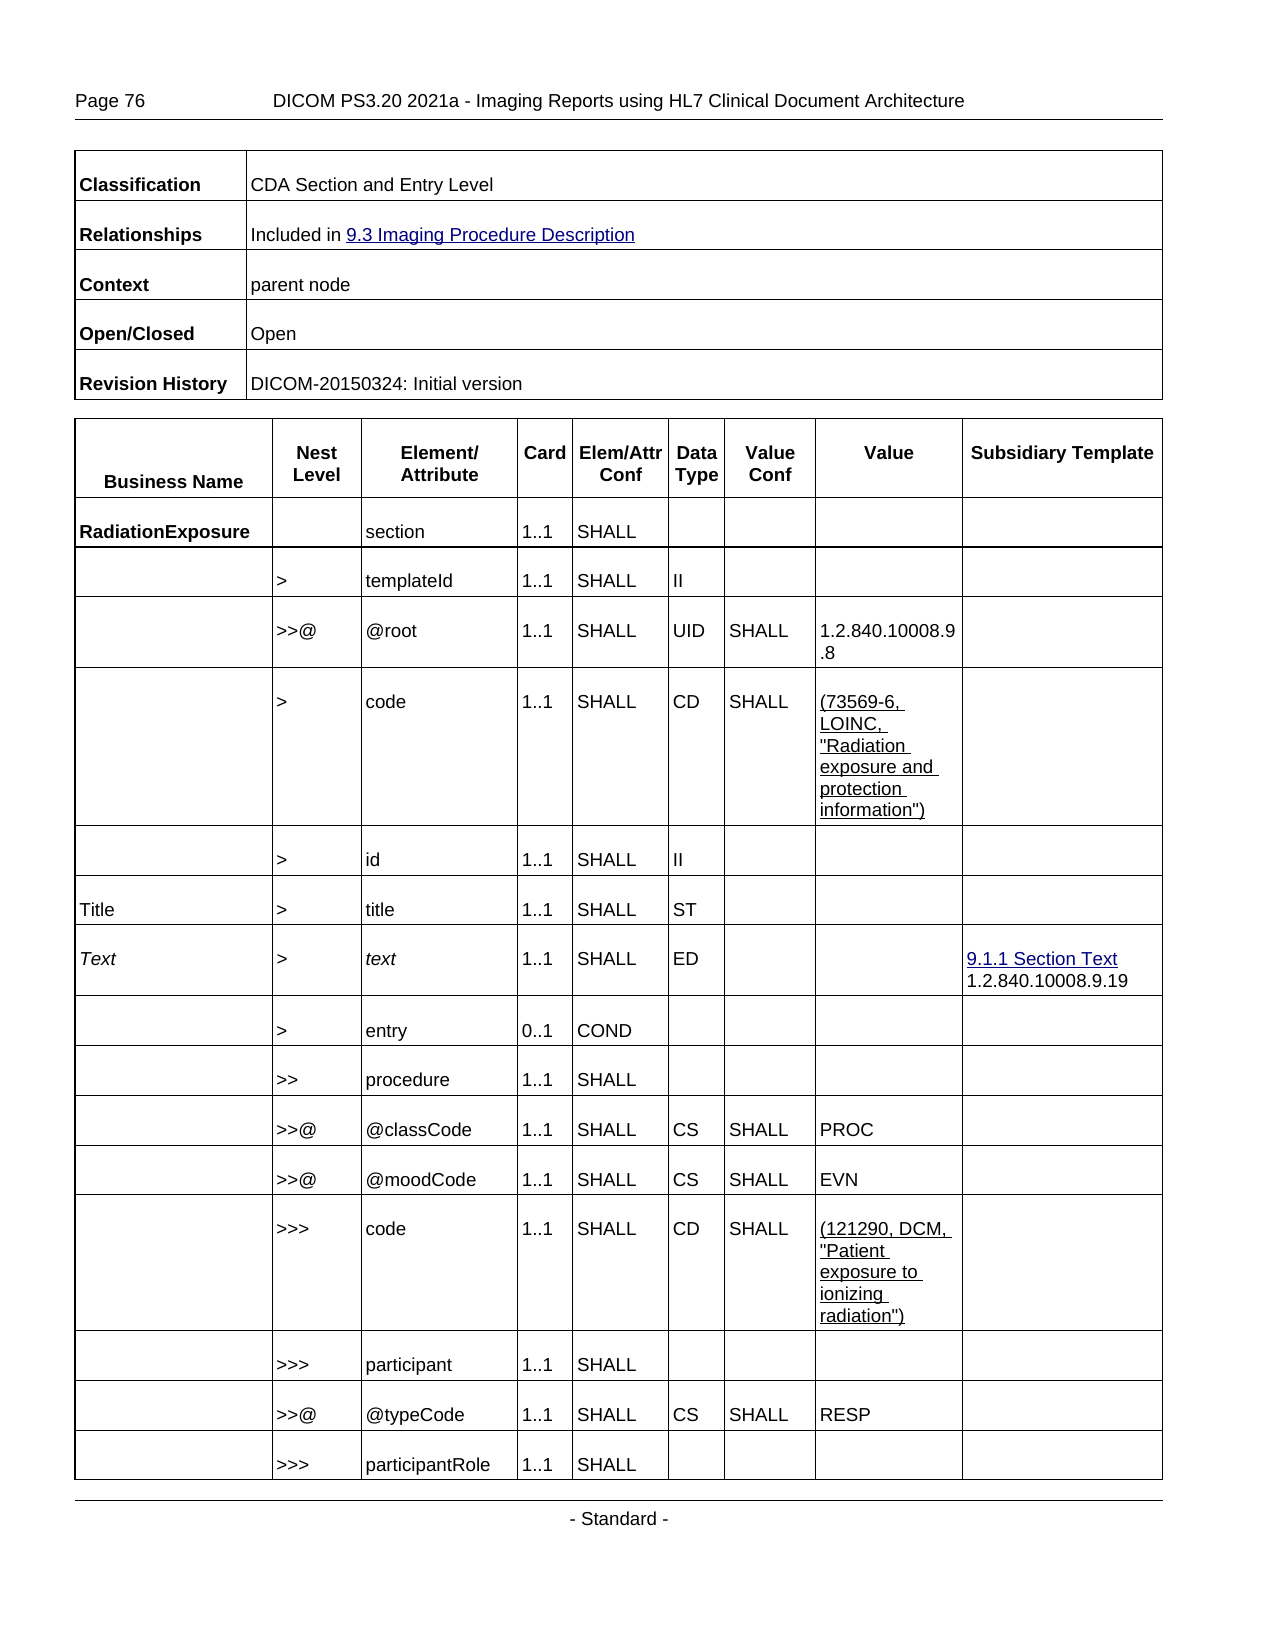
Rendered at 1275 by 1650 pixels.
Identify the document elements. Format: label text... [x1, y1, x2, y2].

table_cell [963, 1431, 1162, 1479]
table_cell Classification [76, 151, 246, 200]
table_cell text [362, 925, 517, 995]
table_header Card [518, 419, 572, 497]
table_cell section [362, 498, 517, 546]
table_cell SHALL [573, 1331, 668, 1380]
table_cell Open/Closed [76, 300, 246, 349]
table_cell SHALL [573, 668, 668, 825]
table_header Element/​Attribute [362, 419, 517, 497]
table_cell SHALL [573, 876, 668, 924]
table_cell (121290, DCM, "Patient exposure to ionizing radiation") [816, 1195, 962, 1330]
table_cell > [273, 668, 361, 825]
table_cell code [362, 1195, 517, 1330]
table_cell SHALL [725, 597, 815, 667]
table_cell >>> [273, 1431, 361, 1479]
table_cell [76, 1146, 272, 1194]
table_cell [725, 1331, 815, 1380]
table_cell [76, 1331, 272, 1380]
table_cell SHALL [725, 668, 815, 825]
table_cell [963, 548, 1162, 596]
table_cell >>@ [273, 1146, 361, 1194]
table_cell participant [362, 1331, 517, 1380]
table_cell [725, 826, 815, 874]
table_cell 0..1 [518, 996, 572, 1045]
table_header Value [816, 419, 962, 497]
table_cell code [362, 668, 517, 825]
table_cell SHALL [573, 826, 668, 874]
table_cell 1..1 [518, 1146, 572, 1194]
table_cell DICOM-20150324: Initial version [247, 350, 1162, 398]
table_cell [669, 1331, 724, 1380]
table_cell [963, 1146, 1162, 1194]
table_cell II [669, 548, 724, 596]
table_cell CS [669, 1096, 724, 1144]
table_cell 1..1 [518, 1195, 572, 1330]
table_cell Relationships [76, 201, 246, 249]
table_cell >>@ [273, 1096, 361, 1144]
table_cell [816, 1331, 962, 1380]
table_cell @classCode [362, 1096, 517, 1144]
table_header Data Type [669, 419, 724, 497]
table_cell [816, 498, 962, 546]
table_cell ST [669, 876, 724, 924]
table_cell [963, 876, 1162, 924]
table_cell 1..1 [518, 668, 572, 825]
table_cell SHALL [573, 1096, 668, 1144]
table_cell [963, 1096, 1162, 1144]
table_cell id [362, 826, 517, 874]
table_cell > [273, 876, 361, 924]
table_cell Title [76, 876, 272, 924]
table_header Subsidiary Template [963, 419, 1162, 497]
table_cell [273, 498, 361, 546]
table_cell UID [669, 597, 724, 667]
table_cell [963, 826, 1162, 874]
table_cell SHALL [573, 925, 668, 995]
table_cell SHALL [725, 1195, 815, 1330]
table_cell Revision History [76, 350, 246, 398]
table_cell [816, 826, 962, 874]
table_cell >>@ [273, 597, 361, 667]
table_cell >>> [273, 1195, 361, 1330]
table_cell [669, 1046, 724, 1095]
table_cell [76, 548, 272, 596]
table_cell [76, 826, 272, 874]
table_cell procedure [362, 1046, 517, 1095]
table_cell SHALL [725, 1146, 815, 1194]
table_cell [725, 925, 815, 995]
table_cell PROC [816, 1096, 962, 1144]
table_cell EVN [816, 1146, 962, 1194]
table_cell @typeCode [362, 1381, 517, 1429]
table_cell @moodCode [362, 1146, 517, 1194]
table_cell RESP [816, 1381, 962, 1429]
table_cell 1.2.840.10008.9.8 [816, 597, 962, 667]
table_cell > [273, 925, 361, 995]
table_cell SHALL [573, 1046, 668, 1095]
table_cell [669, 1431, 724, 1479]
table_cell [963, 668, 1162, 825]
table_cell [669, 498, 724, 546]
table_cell 1..1 [518, 1431, 572, 1479]
table_cell 9.1.1 Section Text 1.2.840.10008.9.19 [963, 925, 1162, 995]
table_cell SHALL [573, 548, 668, 596]
table_cell CS [669, 1146, 724, 1194]
table_header Nest Level [273, 419, 361, 497]
table_cell [816, 548, 962, 596]
table_cell [725, 548, 815, 596]
table_cell SHALL [573, 1381, 668, 1429]
table_cell COND [573, 996, 668, 1045]
table_cell @root [362, 597, 517, 667]
table_cell Text [76, 925, 272, 995]
table_cell 1..1 [518, 925, 572, 995]
table_cell SHALL [725, 1096, 815, 1144]
table_cell [76, 1096, 272, 1144]
table_cell [76, 597, 272, 667]
table_cell participant​Role [362, 1431, 517, 1479]
table_cell CDA Section and Entry Level [247, 151, 1162, 200]
table_cell SHALL [573, 1431, 668, 1479]
table_cell [963, 498, 1162, 546]
table_cell Context [76, 250, 246, 299]
table_cell [963, 996, 1162, 1045]
table_cell 1..1 [518, 826, 572, 874]
table_cell [76, 668, 272, 825]
table_cell [816, 996, 962, 1045]
table_cell ED [669, 925, 724, 995]
table_header Elem/Attr Conf [573, 419, 668, 497]
table_cell [963, 1331, 1162, 1380]
table_cell >> [273, 1046, 361, 1095]
table_cell [963, 1046, 1162, 1095]
table_cell SHALL [725, 1381, 815, 1429]
table_cell 1..1 [518, 1046, 572, 1095]
table_cell [76, 1195, 272, 1330]
table_cell 1..1 [518, 1381, 572, 1429]
table_cell CS [669, 1381, 724, 1429]
table_cell [725, 1046, 815, 1095]
table_cell [76, 1381, 272, 1429]
table_cell [816, 1431, 962, 1479]
table_header Value Conf [725, 419, 815, 497]
table_cell [669, 996, 724, 1045]
table_cell >>@ [273, 1381, 361, 1429]
table_cell >>> [273, 1331, 361, 1380]
table_cell [963, 597, 1162, 667]
table_cell title [362, 876, 517, 924]
table_cell [76, 996, 272, 1045]
table_cell (73569-6, LOINC, "Radiation exposure and protection information") [816, 668, 962, 825]
table_cell parent node [247, 250, 1162, 299]
table_cell [963, 1381, 1162, 1429]
table_cell > [273, 826, 361, 874]
table_cell [725, 1431, 815, 1479]
table_cell SHALL [573, 498, 668, 546]
table_cell 1..1 [518, 876, 572, 924]
table_cell [725, 876, 815, 924]
table_cell Included in 9.3 Imaging Procedure Description [247, 201, 1162, 249]
table_cell SHALL [573, 1146, 668, 1194]
table_cell II [669, 826, 724, 874]
table_cell SHALL [573, 1195, 668, 1330]
table_cell template​Id [362, 548, 517, 596]
table_cell 1..1 [518, 1331, 572, 1380]
table_cell 1..1 [518, 597, 572, 667]
table_cell Open [247, 300, 1162, 349]
table_cell SHALL [573, 597, 668, 667]
table_cell > [273, 996, 361, 1045]
table_cell [76, 1046, 272, 1095]
table_cell [963, 1195, 1162, 1330]
table_cell CD [669, 668, 724, 825]
table_cell Radiation​Exposure [76, 498, 272, 546]
table_cell 1..1 [518, 1096, 572, 1144]
table_cell [816, 925, 962, 995]
table_cell 1..1 [518, 548, 572, 596]
table_cell CD [669, 1195, 724, 1330]
table_header Business Name [76, 419, 272, 497]
table_cell [816, 876, 962, 924]
table_cell > [273, 548, 361, 596]
table_cell [76, 1431, 272, 1479]
table_cell 1..1 [518, 498, 572, 546]
table_cell [725, 996, 815, 1045]
table_cell [725, 498, 815, 546]
table_cell [816, 1046, 962, 1095]
table_cell entry [362, 996, 517, 1045]
